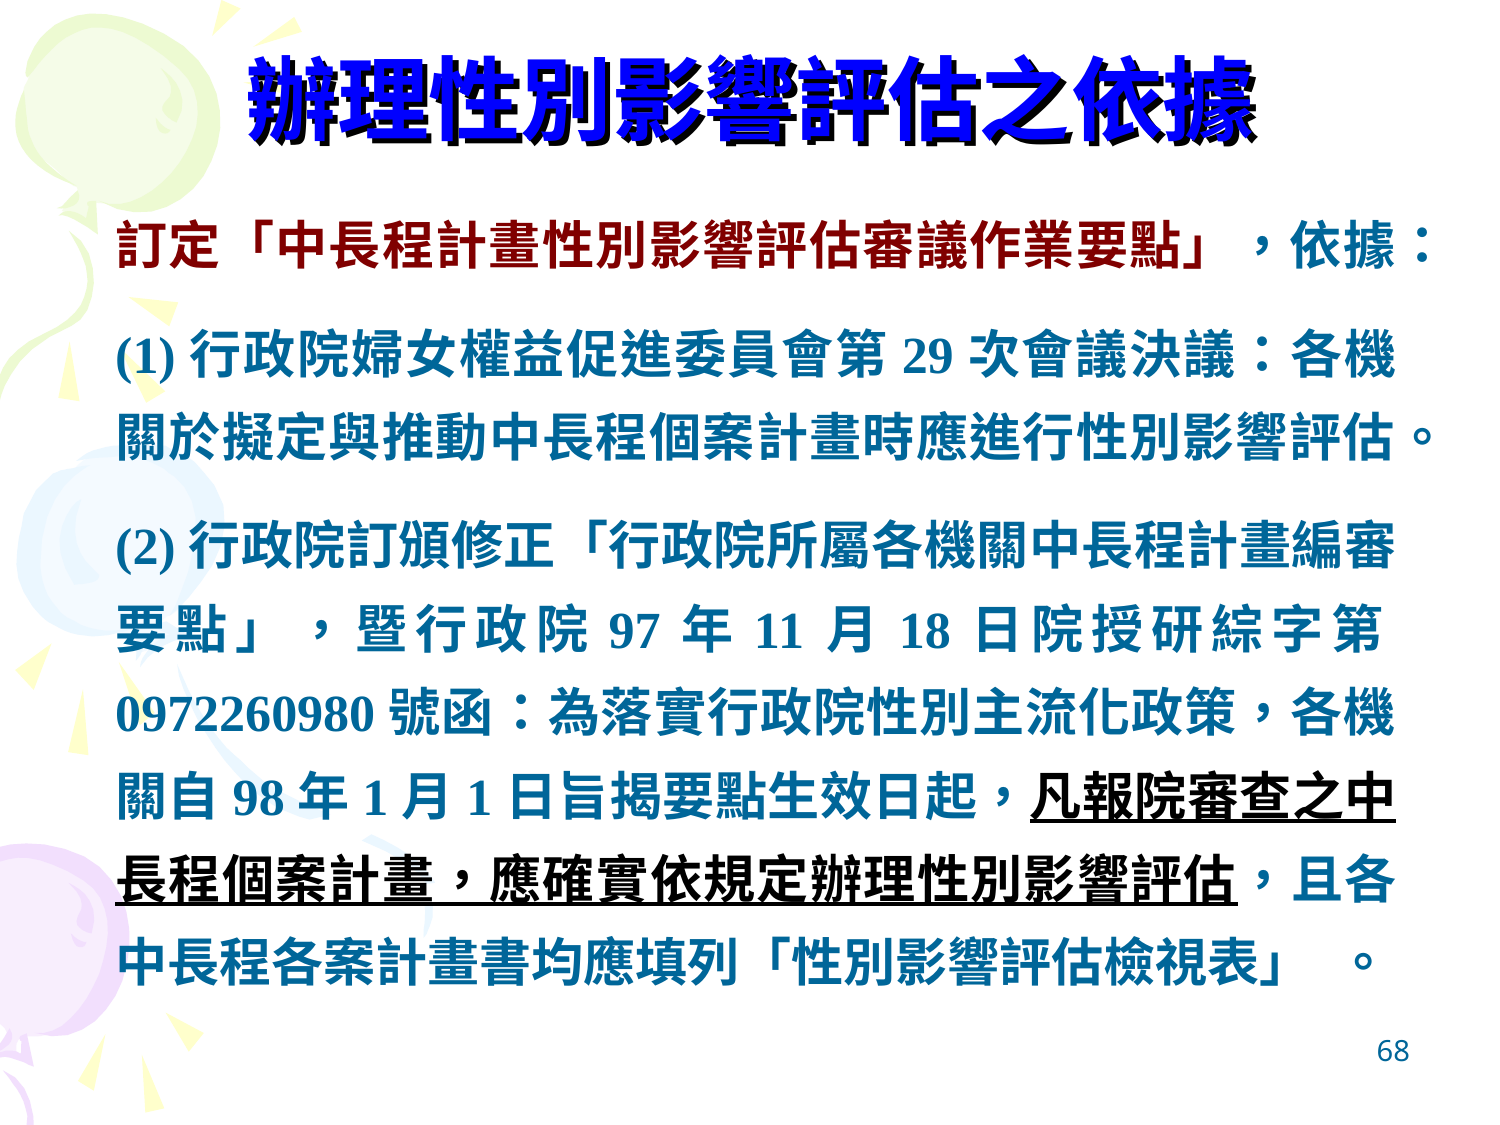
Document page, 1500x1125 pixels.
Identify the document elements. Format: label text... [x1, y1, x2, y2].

list 訂定「中長程計畫性別影響評估審議作業要點」，依據： (1)行政院婦女權益促進委員會第29次會議決議：各機關於擬定與推動中長程個案計畫時應進行性別影響評估。 (2)行政院訂頒修正「行政院所屬各機關中長程計畫編審要點」，暨行政院97年11月18日院授研綜字第0972260980號函：為落實行政院性別主流化政策，各機關自98年1月1日旨揭要點生效日起，凡報院審查之中長程個案計畫，應確實依規定辦理性別影響評估，且各中長程各案計畫書均應填列「性別影響評估檢視表」 。 [100, 184, 1412, 1068]
text_box [1074, 1024, 1426, 1100]
title 辦理性別影響評估之依據 [88, 42, 1412, 161]
